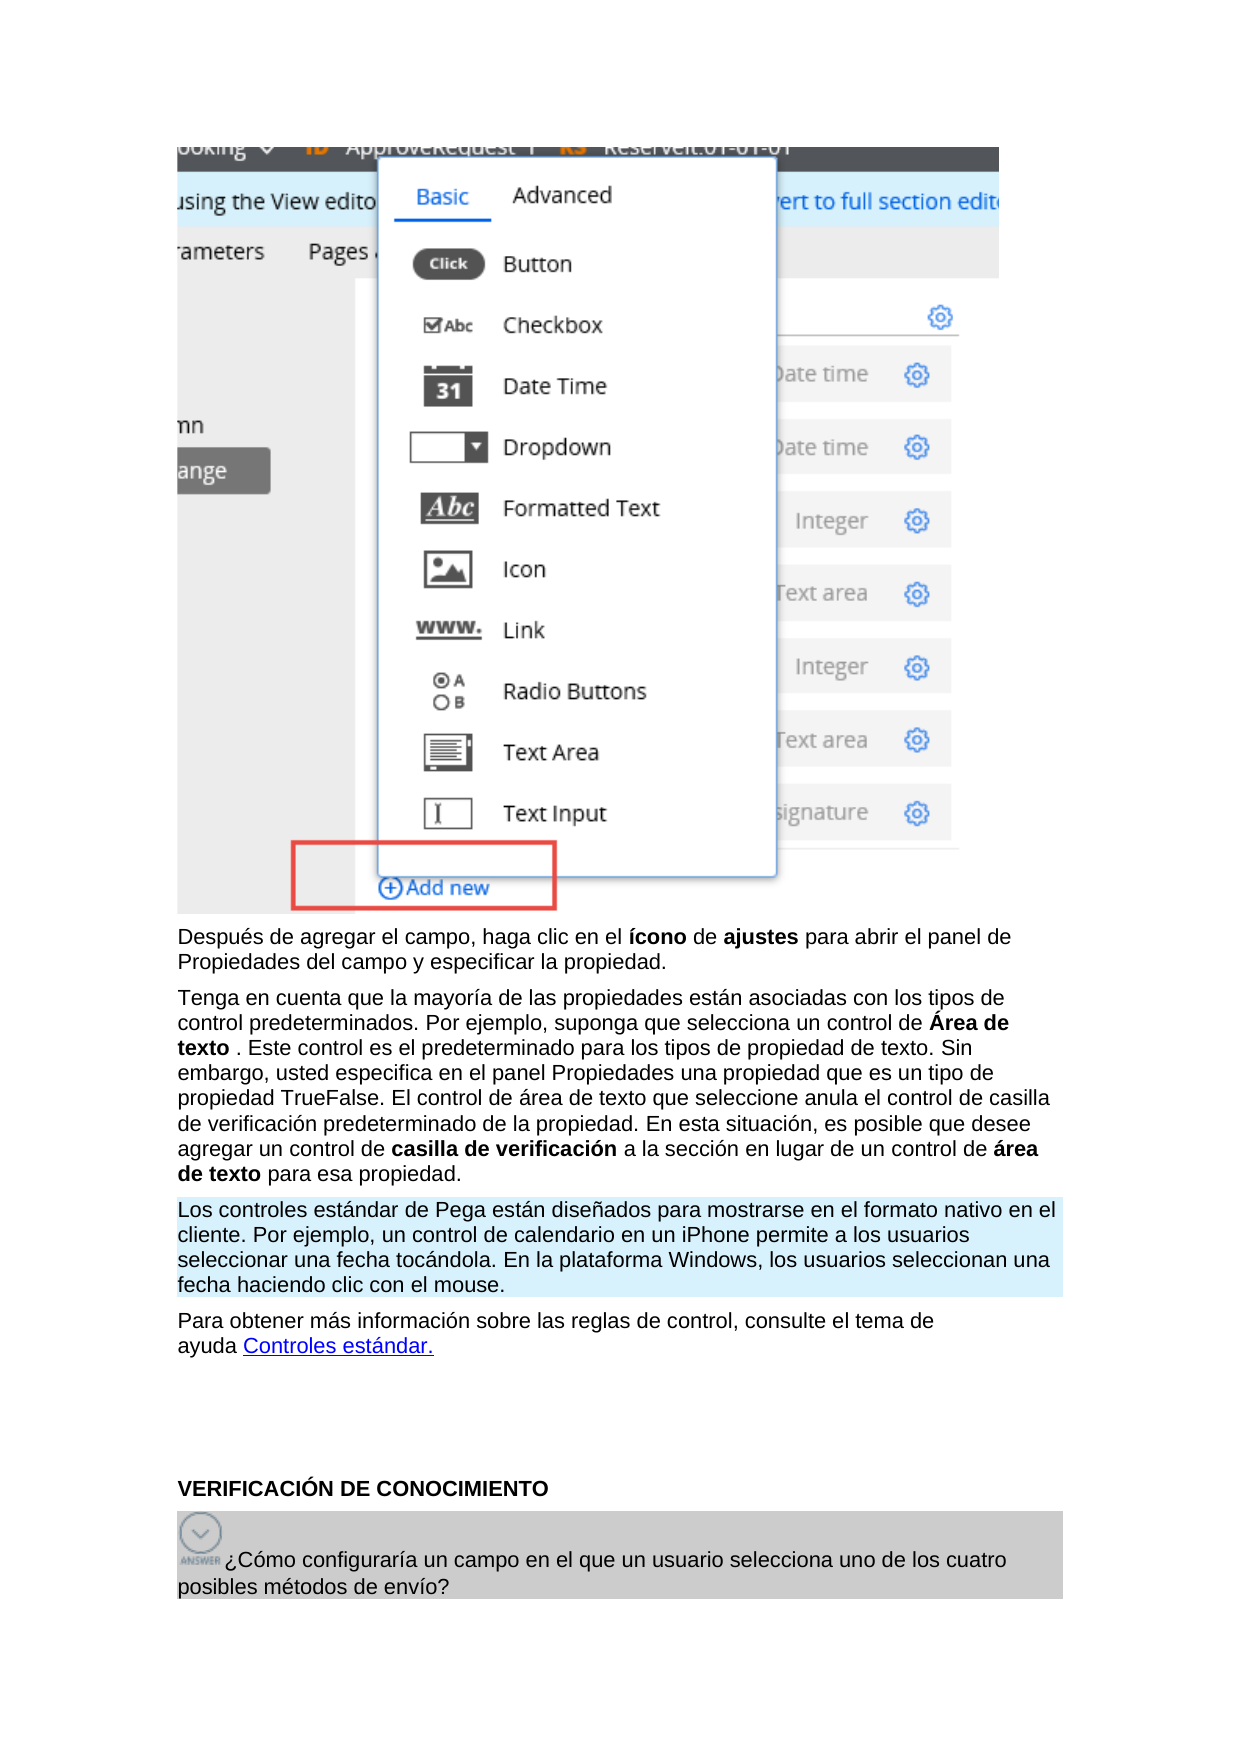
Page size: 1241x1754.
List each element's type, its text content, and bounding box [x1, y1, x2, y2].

picture [177, 1511, 224, 1568]
text Tenga en cuenta que la mayoría de las propiedades están asociadas con los tipos de control predeterminados. Por ejemplo, suponga que selecciona un control de Área de texto . Este control es el predeterminado para los tipos de propiedad de texto. Sin embargo, usted especifica en el panel Propiedades una propiedad que es un tipo de propiedad TrueFalse. El control de área de texto que seleccione anula el control de casilla de verificación predeterminado de la propiedad. En esta situación, es posible que desee agregar un control de casilla de verificación a la sección en lugar de un control de área de texto para esa propiedad. [177, 984, 1063, 1186]
text VERIFICACIÓN DE CONOCIMIENTO [177, 1476, 1063, 1501]
text Para obtener más información sobre las reglas de control, consulte el tema de ayuda Controles estándar. [177, 1308, 1063, 1358]
text Después de agregar el campo, haga clic en el ícono de ajustes para abrir el panel de Propiedades del campo y especificar la propiedad. [177, 924, 1063, 974]
text Los controles estándar de Pega están diseñados para mostrarse en el formato nativo en el cliente. Por ejemplo, un control de calendario en un iPhone permite a los usuarios seleccionar una fecha tocándola. En la plataforma Windows, los usuarios seleccionan una fecha haciendo clic con el mouse. [177, 1197, 1063, 1297]
text ¿Cómo configuraría un campo en el que un usuario selecciona uno de los cuatro posibles métodos de envío? [177, 1511, 1063, 1599]
picture [177, 147, 999, 914]
